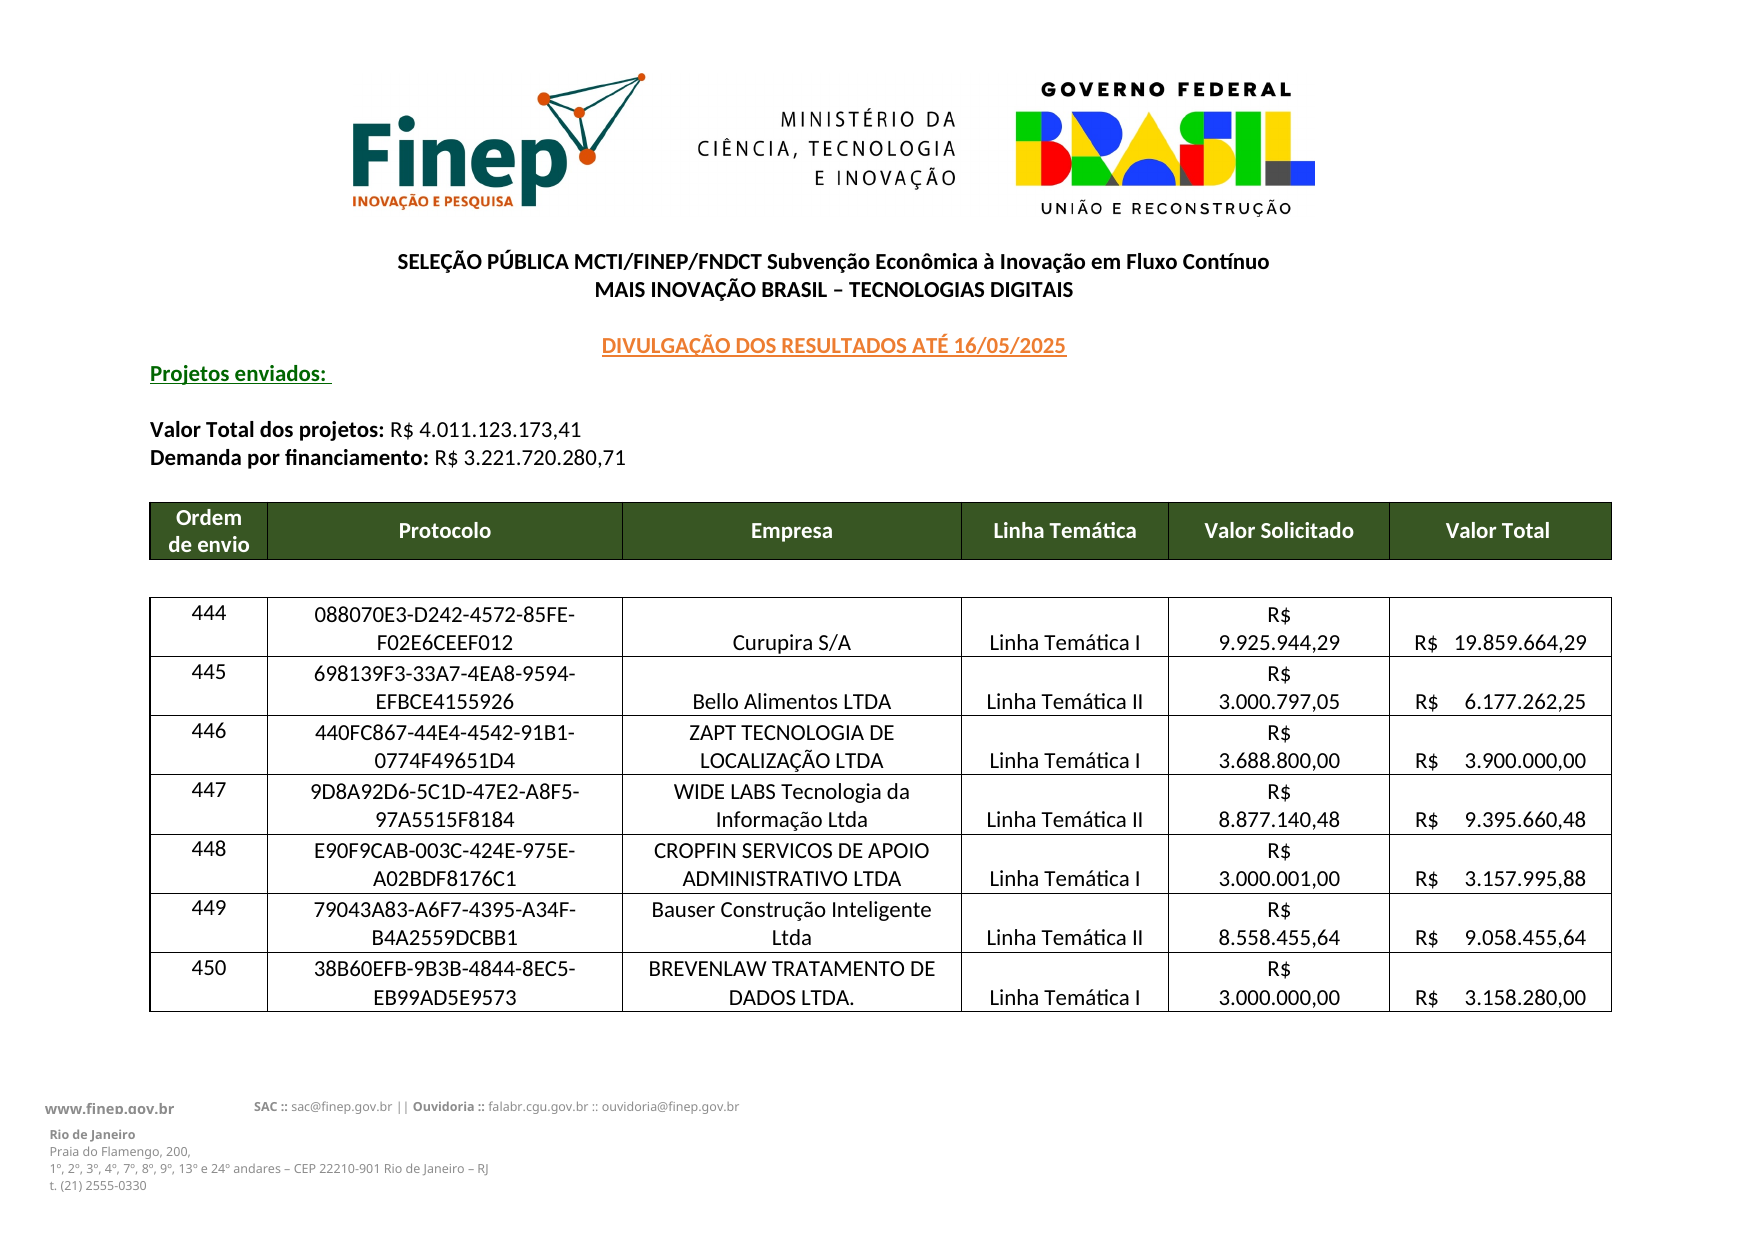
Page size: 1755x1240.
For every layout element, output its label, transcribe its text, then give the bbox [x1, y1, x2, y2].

table_cell Linha Temática I [962, 835, 1168, 892]
table_cell Bello Alimentos LTDA [623, 657, 961, 715]
table_cell Bauser Construção Inteligente Ltda [623, 894, 961, 952]
table_cell 088070E3-D242-4572-85FE-F02E6CEEF012 [268, 598, 622, 656]
table_cell R$ 3.900.000,00 [1390, 716, 1611, 774]
table_cell Linha Temática I [962, 953, 1168, 1011]
table_cell 79043A83-A6F7-4395-A34F-B4A2559DCBB1 [268, 894, 622, 952]
table_cell R$ 3.158.280,00 [1390, 953, 1611, 1011]
table_cell BREVENLAW TRATAMENTO DE DADOS LTDA. [623, 953, 961, 1011]
table_cell R$ 9.925.944,29 [1169, 598, 1389, 656]
table_cell 446 [151, 716, 267, 774]
table_cell WIDE LABS Tecnologia da Informação Ltda [623, 775, 961, 833]
table_cell 440FC867-44E4-4542-91B1-0774F49651D4 [268, 716, 622, 774]
table_cell 449 [151, 894, 267, 952]
table_cell E90F9CAB-003C-424E-975E-A02BDF8176C1 [268, 835, 622, 892]
table_cell R$ 3.000.001,00 [1169, 835, 1389, 892]
table_cell Linha Temática I [962, 598, 1168, 656]
table_cell R$ 9.395.660,48 [1390, 775, 1611, 833]
table_cell Linha Temática II [962, 657, 1168, 715]
table_cell 38B60EFB-9B3B-4844-8EC5-EB99AD5E9573 [268, 953, 622, 1011]
table_cell R$ 9.058.455,64 [1390, 894, 1611, 952]
table_cell R$ 3.688.800,00 [1169, 716, 1389, 774]
table_cell R$ 6.177.262,25 [1390, 657, 1611, 715]
table_cell Linha Temática II [962, 775, 1168, 833]
table_cell R$ 8.558.455,64 [1169, 894, 1389, 952]
table_cell 444 [151, 598, 267, 656]
table_cell R$ 3.000.000,00 [1169, 953, 1389, 1011]
table_cell 445 [151, 657, 267, 715]
table_cell 698139F3-33A7-4EA8-9594-EFBCE4155926 [268, 657, 622, 715]
table_cell ZAPT TECNOLOGIA DE LOCALIZAÇÃO LTDA [623, 716, 961, 774]
table_cell Linha Temática I [962, 716, 1168, 774]
table_cell 9D8A92D6-5C1D-47E2-A8F5-97A5515F8184 [268, 775, 622, 833]
table_cell 447 [151, 775, 267, 833]
table_cell R$ 8.877.140,48 [1169, 775, 1389, 833]
table_cell 450 [151, 953, 267, 1011]
table_cell 448 [151, 835, 267, 892]
table_cell R$ 3.157.995,88 [1390, 835, 1611, 892]
table_cell R$ 3.000.797,05 [1169, 657, 1389, 715]
table_cell R$ 19.859.664,29 [1390, 598, 1611, 656]
table_cell Linha Temática II [962, 894, 1168, 952]
table_cell CROPFIN SERVICOS DE APOIO ADMINISTRATIVO LTDA [623, 835, 961, 892]
table_cell Curupira S/A [623, 598, 961, 656]
